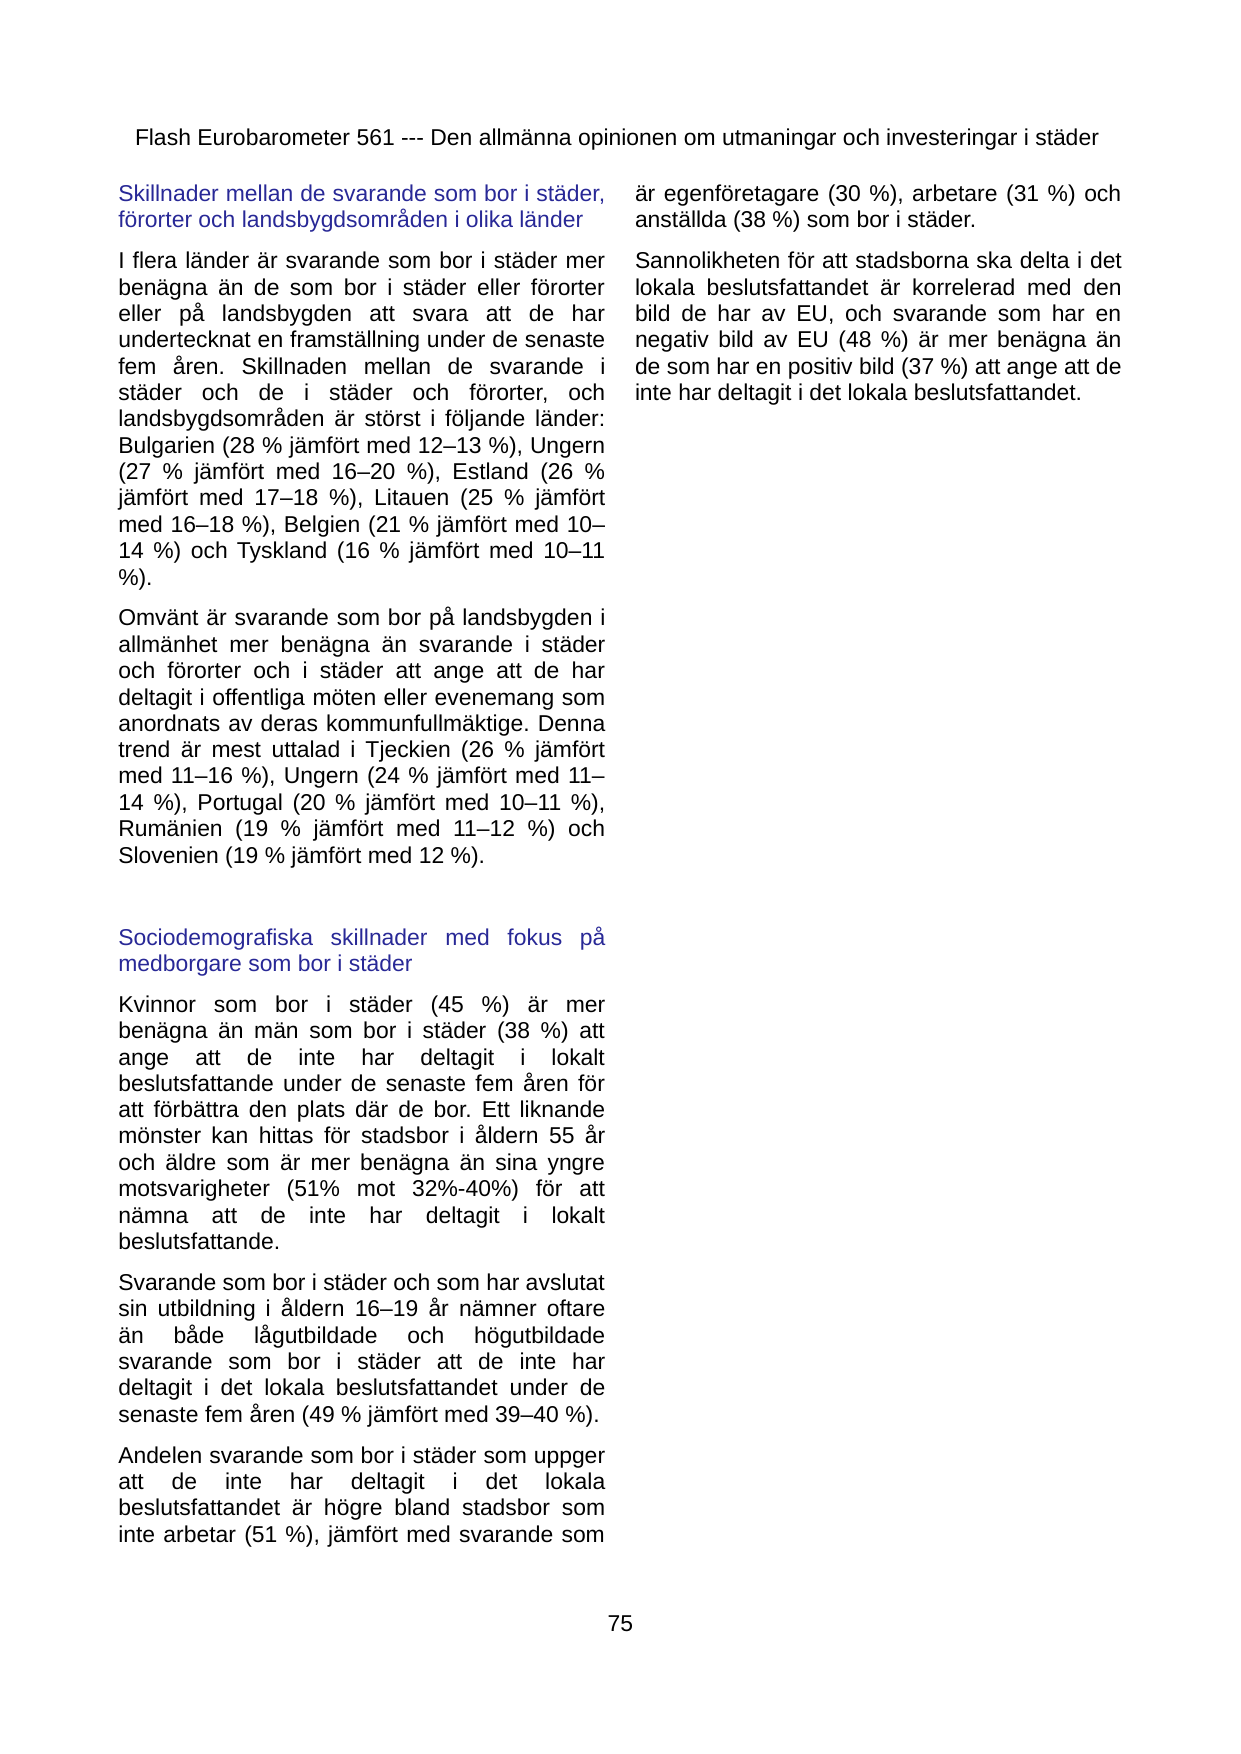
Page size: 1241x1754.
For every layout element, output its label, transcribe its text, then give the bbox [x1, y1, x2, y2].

text Svarande som bor i städer och som har avslutat sin utbildning i åldern 16–19 år nämner oftare än både lågutbildade och högutbildade svarande som bor i städer att de inte har deltagit i det lokala beslutsfattandet under de senaste fem åren (49 % jämfört med 39–40 %). [118, 1269, 605, 1427]
text Sociodemografiska skillnader med fokus på medborgare som bor i städer [118, 923, 605, 976]
text Sannolikheten för att stadsborna ska delta i det lokala beslutsfattandet är korrelerad med den bild de har av EU, och svarande som har en negativ bild av EU (48 %) är mer benägna än de som har en positiv bild (37 %) att ange att de inte har deltagit i det lokala beslutsfattandet. [635, 247, 1122, 405]
text Kvinnor som bor i städer (45 %) är mer benägna än män som bor i städer (38 %) att ange att de inte har deltagit i lokalt beslutsfattande under de senaste fem åren för att förbättra den plats där de bor. Ett liknande mönster kan hittas för stadsbor i åldern 55 år och äldre som är mer benägna än sina yngre motsvarigheter (51% mot 32%-40%) för att nämna att de inte har deltagit i lokalt beslutsfattande. [118, 991, 605, 1254]
text Andelen svarande som bor i städer som uppger att de inte har deltagit i det lokala beslutsfattandet är högre bland stadsbor som inte arbetar (51 %), jämfört med svarande som [118, 1442, 605, 1547]
text I flera länder är svarande som bor i städer mer benägna än de som bor i städer eller förorter eller på landsbygden att svara att de har undertecknat en framställning under de senaste fem åren. Skillnaden mellan de svarande i städer och de i städer och förorter, och landsbygdsområden är störst i följande länder: Bulgarien (28 % jämfört med 12–13 %), Ungern (27 % jämfört med 16–20 %), Estland (26 % jämfört med 17–18 %), Litauen (25 % jämfört med 16–18 %), Belgien (21 % jämfört med 10–14 %) och Tyskland (16 % jämfört med 10–11 %). [118, 247, 605, 590]
text är egenföretagare (30 %), arbetare (31 %) och anställda (38 %) som bor i städer. [635, 180, 1122, 233]
text Skillnader mellan de svarande som bor i städer, förorter och landsbygdsområden i olika länder [118, 180, 605, 233]
text Omvänt är svarande som bor på landsbygden i allmänhet mer benägna än svarande i städer och förorter och i städer att ange att de har deltagit i offentliga möten eller evenemang som anordnats av deras kommunfullmäktige. Denna trend är mest uttalad i Tjeckien (26 % jämfört med 11–16 %), Ungern (24 % jämfört med 11–14 %), Portugal (20 % jämfört med 10–11 %), Rumänien (19 % jämfört med 11–12 %) och Slovenien (19 % jämfört med 12 %). [118, 604, 605, 868]
